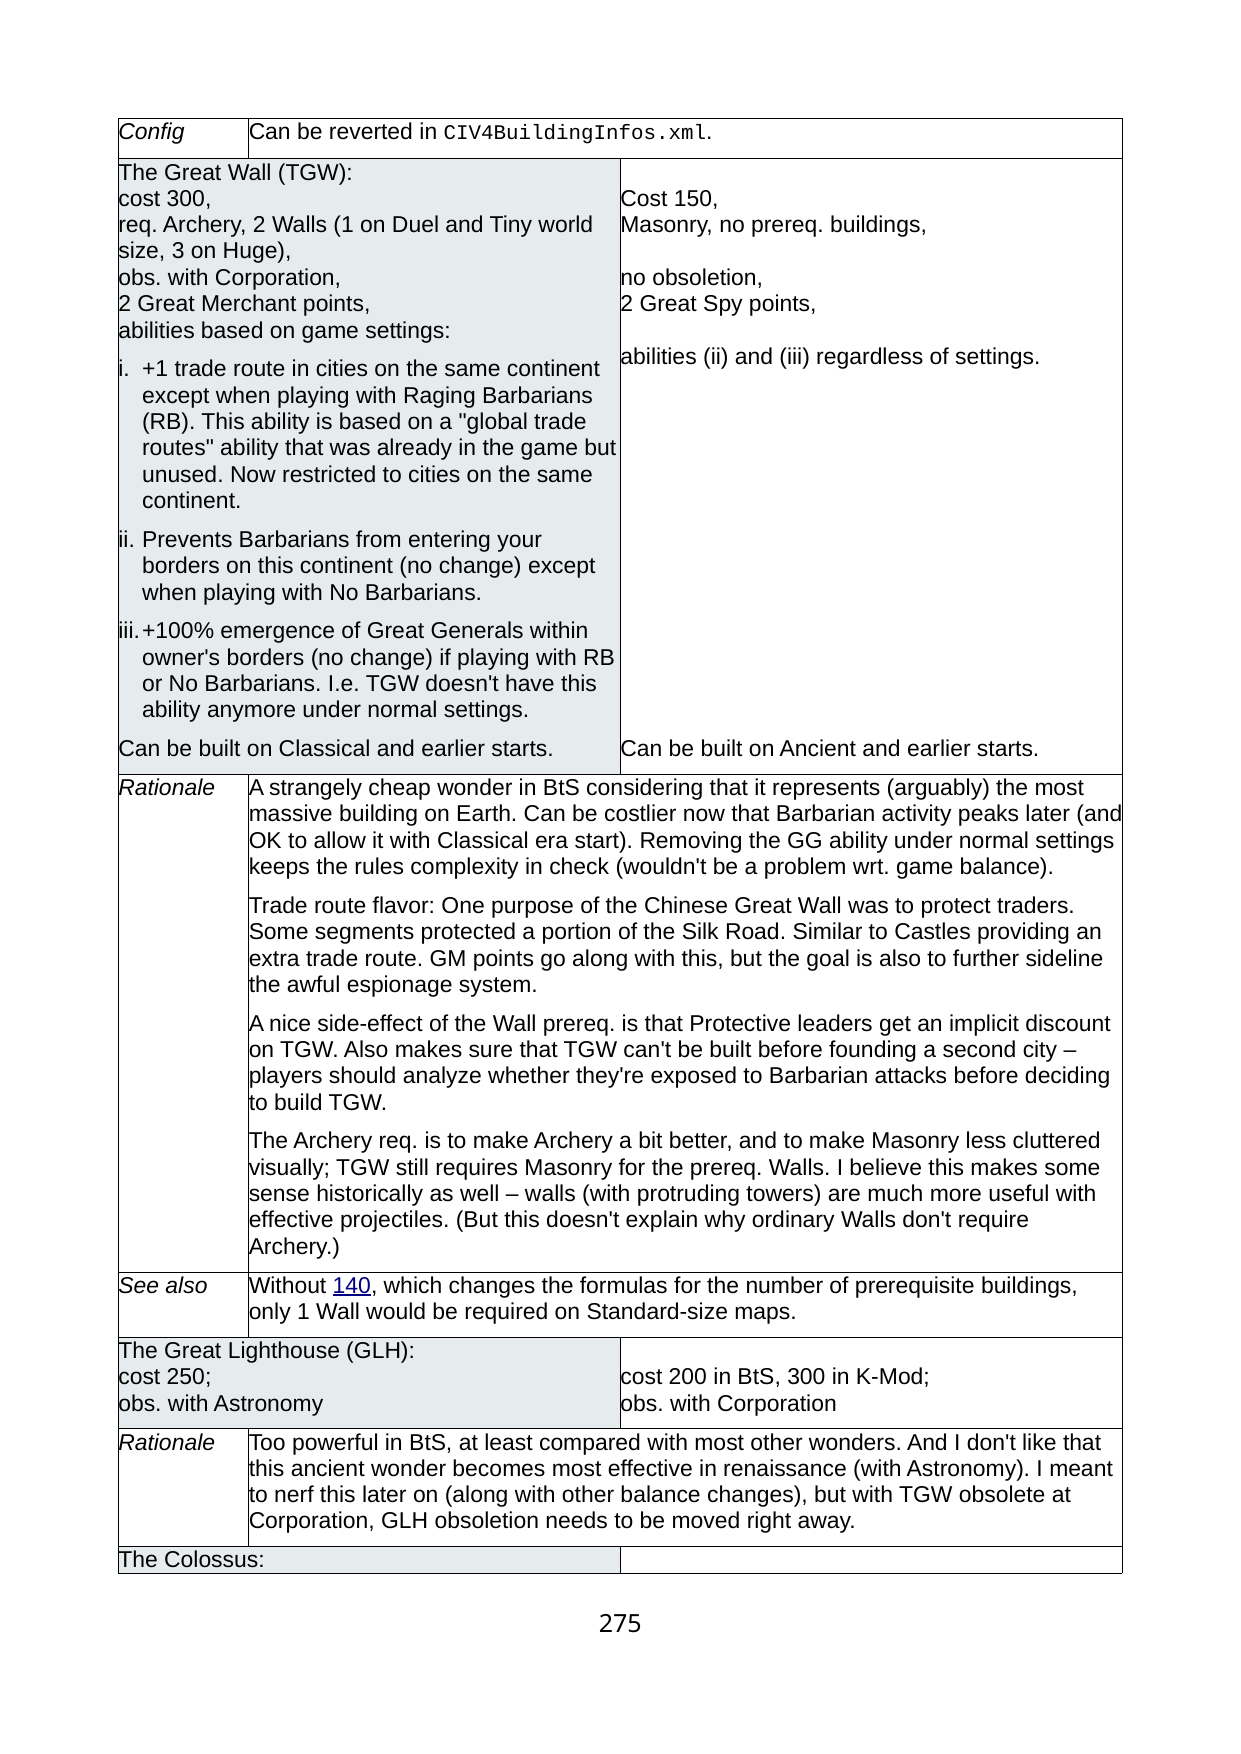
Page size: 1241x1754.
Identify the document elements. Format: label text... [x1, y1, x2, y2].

table_cell Rationale [119, 1429, 248, 1546]
table_cell The Colossus: [119, 1547, 620, 1573]
table_cell See also [119, 1273, 248, 1337]
table_cell Rationale [119, 775, 248, 1272]
table_cell Too powerful in BtS, at least compared with most other wonders. And I don't like that this ancient wonder becomes most effective in renaissance (with Astronomy). I meant to nerf this later on (along with other balance changes), but with TGW obsolete at Corporation, GLH obsoletion needs to be moved right away. [249, 1429, 1122, 1546]
table_cell [621, 1547, 1122, 1573]
table_cell Cost 150, Masonry, no prereq. buildings, no obsoletion, 2 Great Spy points, abilities (ii) and (iii) regardless of settings. Can be built on Ancient and earlier starts. [621, 159, 1122, 774]
table_cell cost 200 in BtS, 300 in K-Mod; obs. with Corporation [621, 1338, 1122, 1428]
table_cell Can be reverted in CIV4BuildingInfos.xml. [249, 119, 1122, 158]
table_cell A strangely cheap wonder in BtS considering that it represents (arguably) the most massive building on Earth. Can be costlier now that Barbarian activity peaks later (and OK to allow it with Classical era start). Removing the GG ability under normal settings keeps the rules complexity in check (wouldn't be a problem wrt. game balance). Trade route flavor: One purpose of the Chinese Great Wall was to protect traders. Some segments protected a portion of the Silk Road. Similar to Castles providing an extra trade route. GM points go along with this, but the goal is also to further sideline the awful espionage system. A nice side-effect of the Wall prereq. is that Protective leaders get an implicit discount on TGW. Also makes sure that TGW can't be built before founding a second city – players should analyze whether they're exposed to Barbarian attacks before deciding to build TGW. The Archery req. is to make Archery a bit better, and to make Masonry less cluttered visually; TGW still requires Masonry for the prereq. Walls. I believe this makes some sense historically as well – walls (with protruding towers) are much more useful with effective projectiles. (But this doesn't explain why ordinary Walls don't require Archery.) [249, 775, 1122, 1272]
table_cell The Great Wall (TGW): cost 300, req. Archery, 2 Walls (1 on Duel and Tiny world size, 3 on Huge), obs. with Corporation, 2 Great Merchant points, abilities based on game settings: +1 trade route in cities on the same continent except when playing with Raging Barbarians (RB). This ability is based on a "global trade routes" ability that was already in the game but unused. Now restricted to cities on the same continent. Prevents Barbarians from entering your borders on this continent (no change) except when playing with No Barbarians. +100% emergence of Great Generals within owner's borders (no change) if playing with RB or No Barbarians. I.e. TGW doesn't have this ability anymore under normal settings. Can be built on Classical and earlier starts. [119, 159, 620, 774]
table_cell Without 140, which changes the formulas for the number of prerequisite buildings, only 1 Wall would be required on Standard-size maps. [249, 1273, 1122, 1337]
table_cell Config [119, 119, 248, 158]
table_cell The Great Lighthouse (GLH): cost 250; obs. with Astronomy [119, 1338, 620, 1428]
